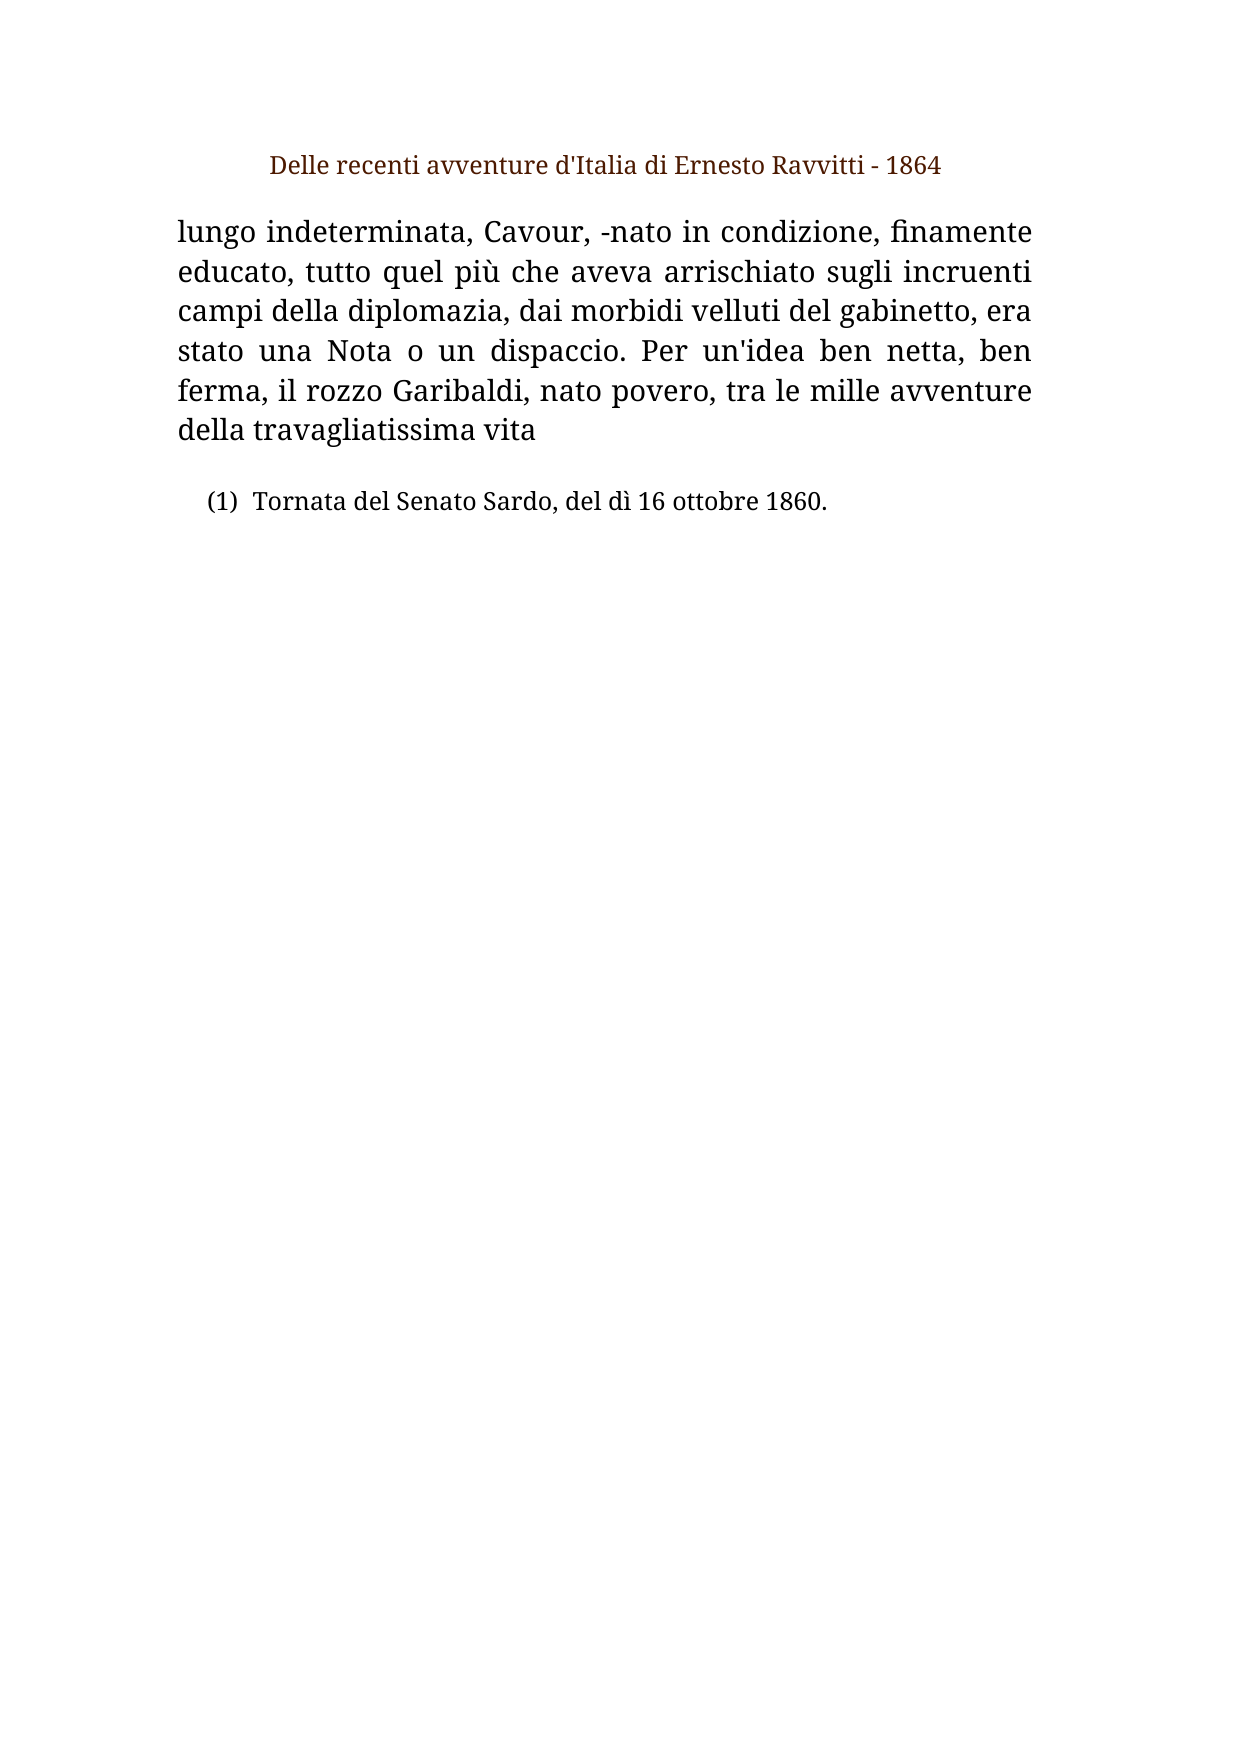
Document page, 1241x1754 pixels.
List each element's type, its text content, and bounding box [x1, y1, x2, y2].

list Tornata del Senato Sardo, del dì 16 ottobre 1860. [177, 483, 1033, 517]
text lungo indeterminata, Cavour, -nato in condizione, finamente educato, tutto quel più che aveva arrischiato sugli incruenti campi della diplomazia, dai morbidi velluti del gabinetto, era stato una Nota o un dispaccio. Per un'idea ben netta, ben ferma, il rozzo Garibaldi, nato povero, tra le mille avventure della travagliatissima vita [177, 211, 1033, 449]
